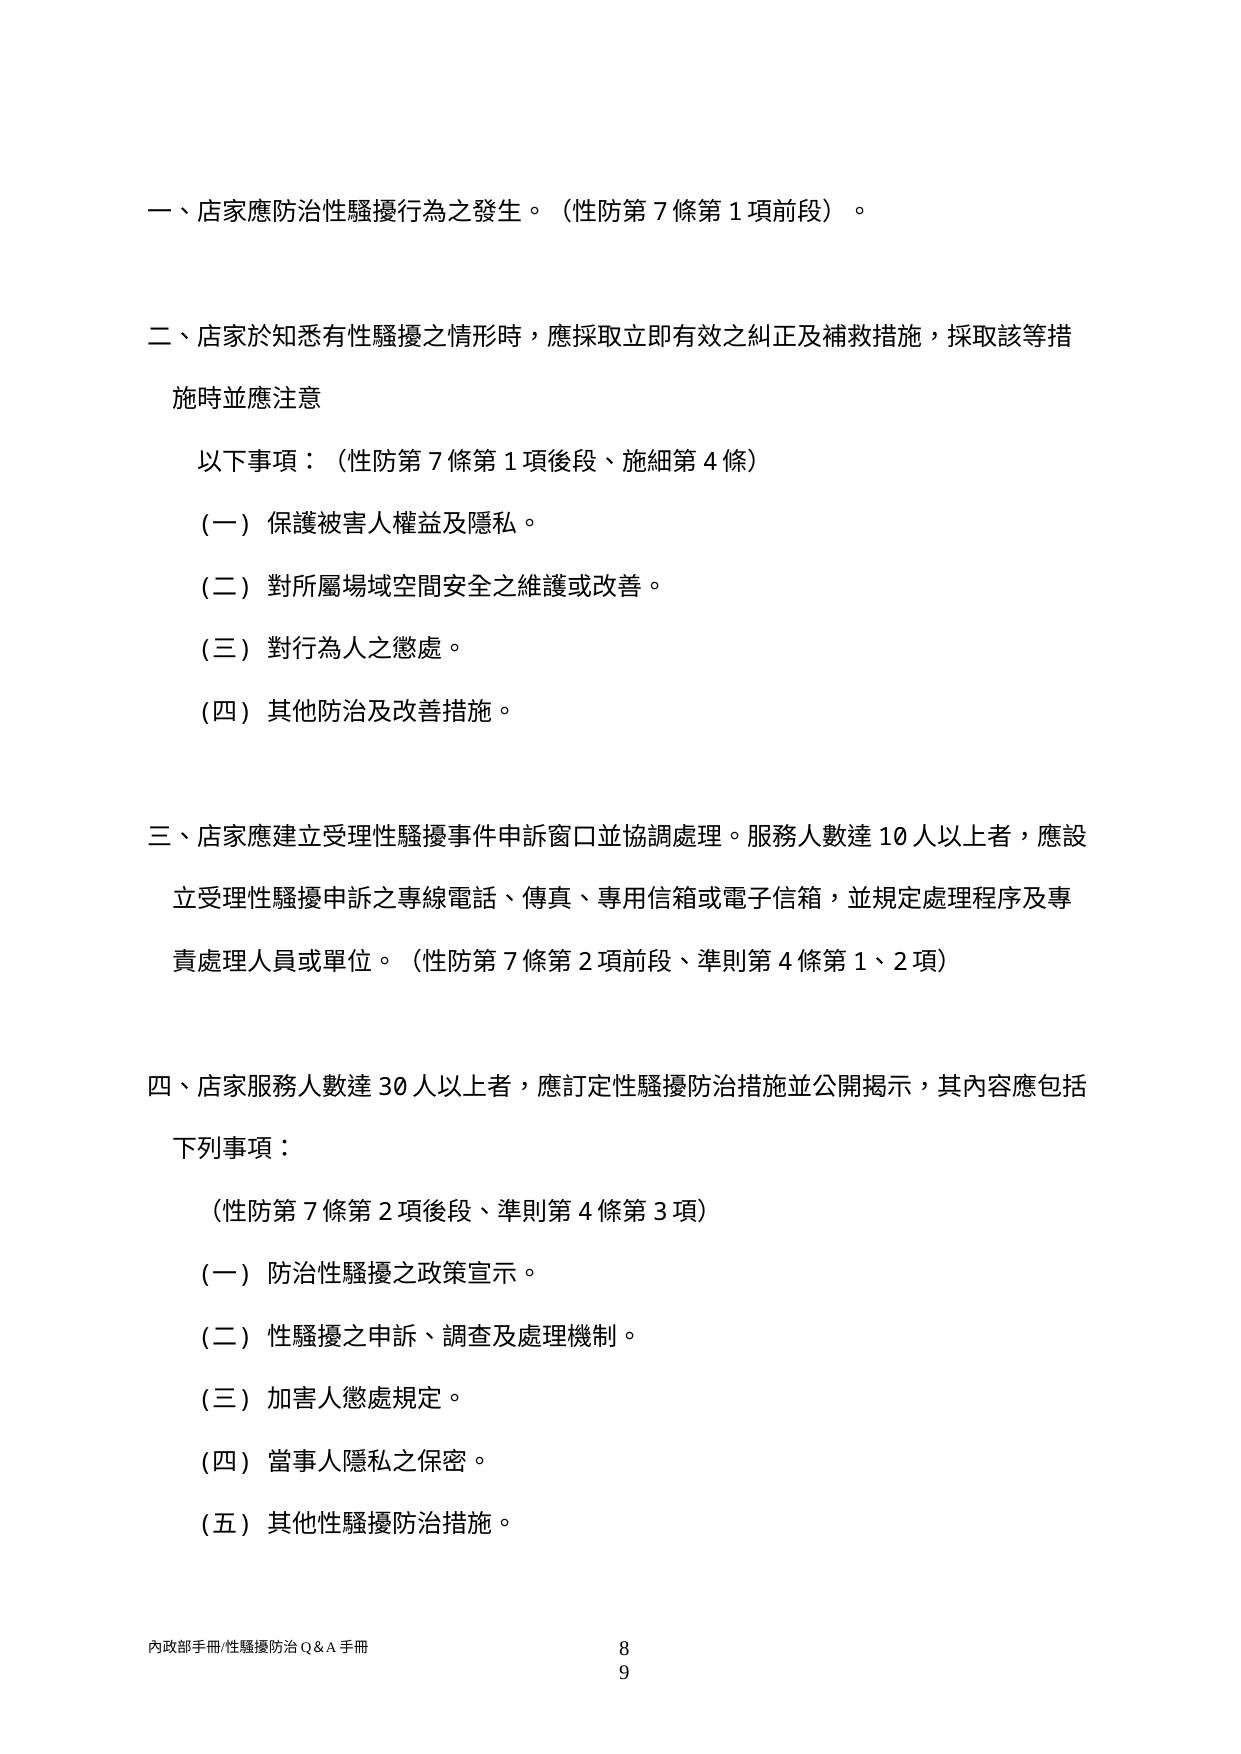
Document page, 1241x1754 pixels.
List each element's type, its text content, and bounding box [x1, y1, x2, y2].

text (四) 其他防治及改善措施。 [148, 668, 1092, 730]
text (二) 對所屬場域空間安全之維護或改善。 [148, 543, 1092, 605]
text 四、店家服務人數達30人以上者，應訂定性騷擾防治措施並公開揭示，其內容應包括下列事項： [148, 1043, 1092, 1168]
text 以下事項：（性防第7條第1項後段、施細第4條） [148, 418, 1092, 480]
text (三) 對行為人之懲處。 [148, 605, 1092, 668]
text （性防第7條第2項後段、準則第4條第3項） [148, 1168, 1092, 1230]
text (一) 防治性騷擾之政策宣示。 [148, 1230, 1092, 1293]
text (一) 保護被害人權益及隱私。 [148, 480, 1092, 543]
text (五) 其他性騷擾防治措施。 [148, 1480, 1092, 1543]
text 一、店家應防治性騷擾行為之發生。（性防第7條第1項前段）。 [148, 168, 1092, 230]
text (四) 當事人隱私之保密。 [148, 1418, 1092, 1480]
text 二、店家於知悉有性騷擾之情形時，應採取立即有效之糾正及補救措施，採取該等措施時並應注意 [148, 293, 1092, 418]
text (二) 性騷擾之申訴、調查及處理機制。 [148, 1293, 1092, 1355]
text 三、店家應建立受理性騷擾事件申訴窗口並協調處理。服務人數達10人以上者，應設立受理性騷擾申訴之專線電話、傳真、專用信箱或電子信箱，並規定處理程序及專責處理人員或單位。（性防第7條第2項前段、準則第4條第1、2項） [148, 793, 1092, 980]
text (三) 加害人懲處規定。 [148, 1355, 1092, 1418]
